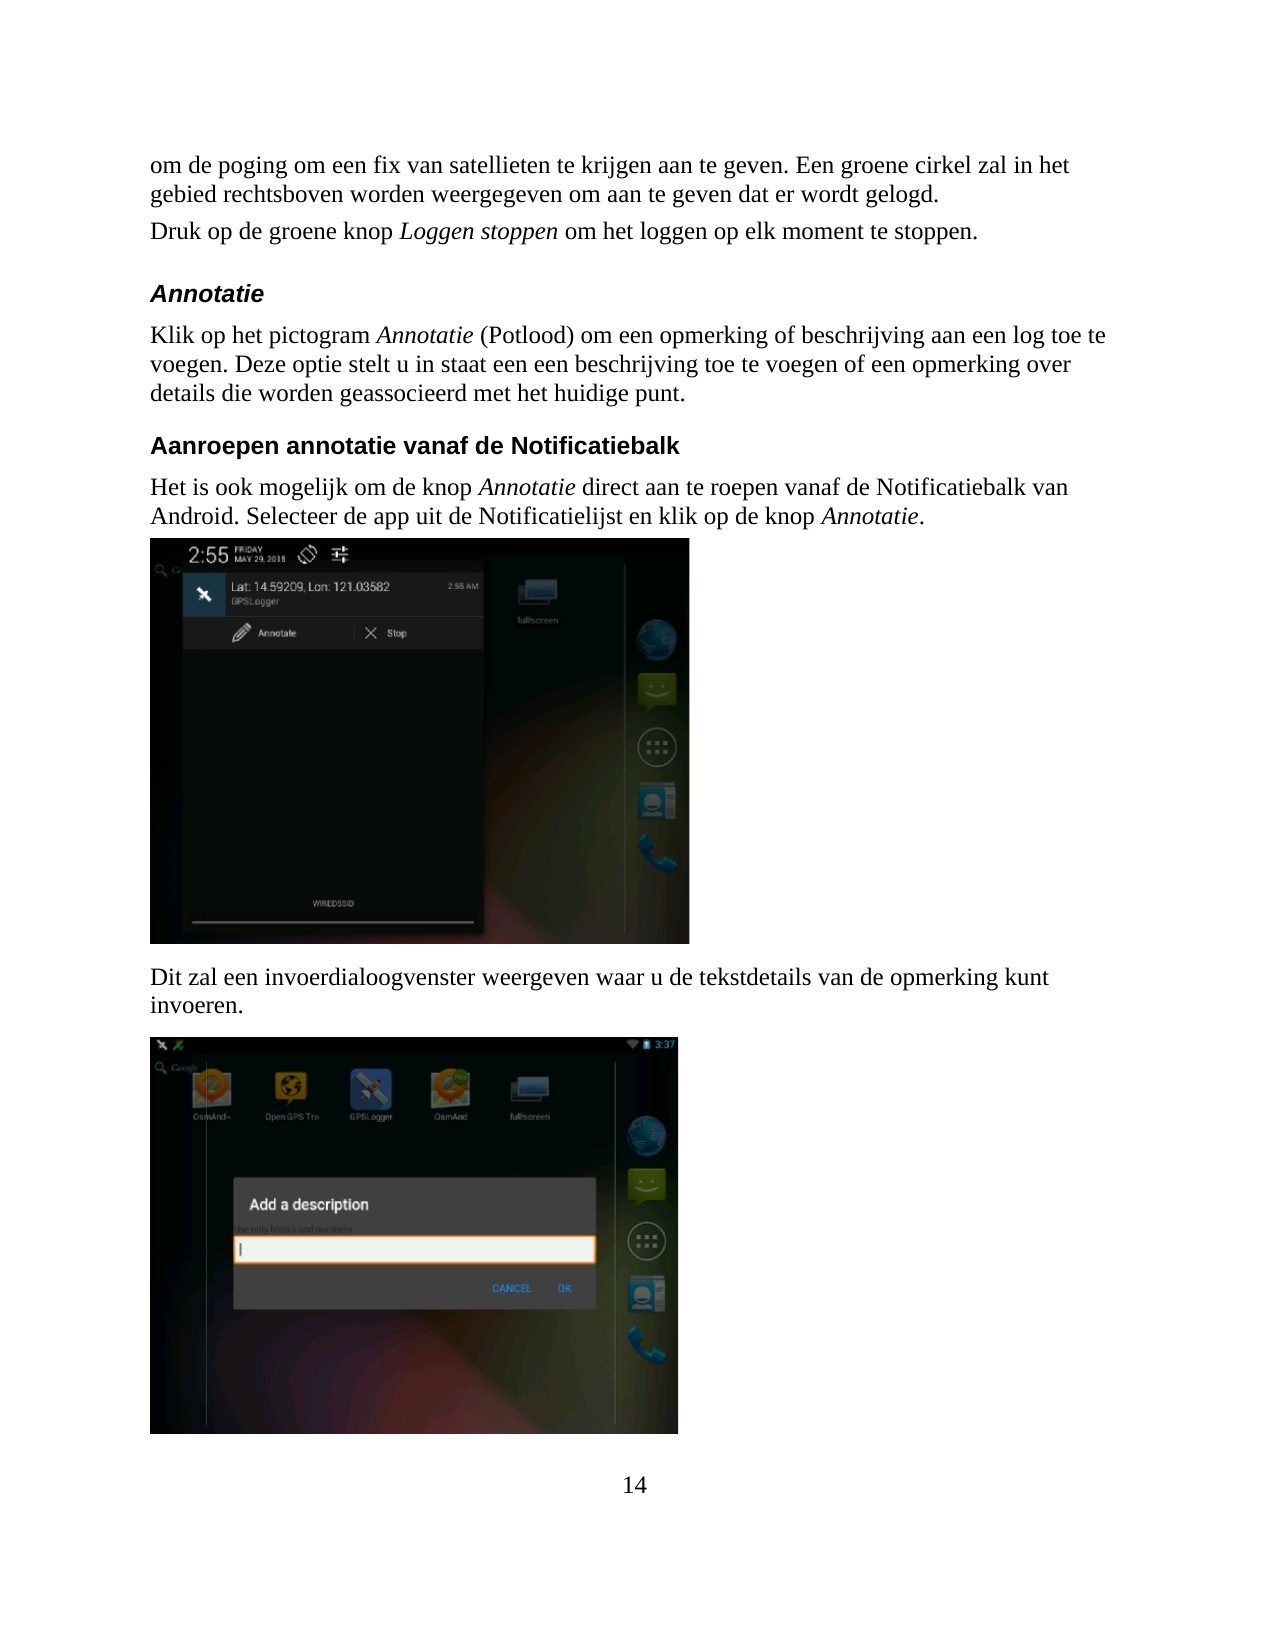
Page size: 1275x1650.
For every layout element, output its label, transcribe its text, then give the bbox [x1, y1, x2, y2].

text om de poging om een fix van satellieten te krijgen aan te geven. Een groene cirkel zal in het gebied rechtsboven worden weergegeven om aan te geven dat er wordt gelogd. [150, 150, 1125, 207]
text Dit zal een invoerdialoogvenster weergeven waar u de tekstdetails van de opmerking kunt invoeren. [150, 962, 1125, 1019]
subtitle Aanroepen annotatie vanaf de Notificatiebalk [150, 431, 1125, 460]
text Klik op het pictogram Annotatie (Potlood) om een opmerking of beschrijving aan een log toe te voegen. Deze optie stelt u in staat een een beschrijving toe te voegen of een opmerking over details die worden geassocieerd met het huidige punt. [150, 320, 1125, 406]
text Het is ook mogelijk om de knop Annotatie direct aan te roepen vanaf de Notificatiebalk van Android. Selecteer de app uit de Notificatielijst en klik op de knop Annotatie. [150, 472, 1125, 530]
subtitle Annotatie [150, 279, 1125, 308]
text Druk op de groene knop Loggen stoppen om het loggen op elk moment te stoppen. [150, 216, 1125, 245]
picture [150, 538, 690, 944]
picture [150, 1037, 679, 1434]
